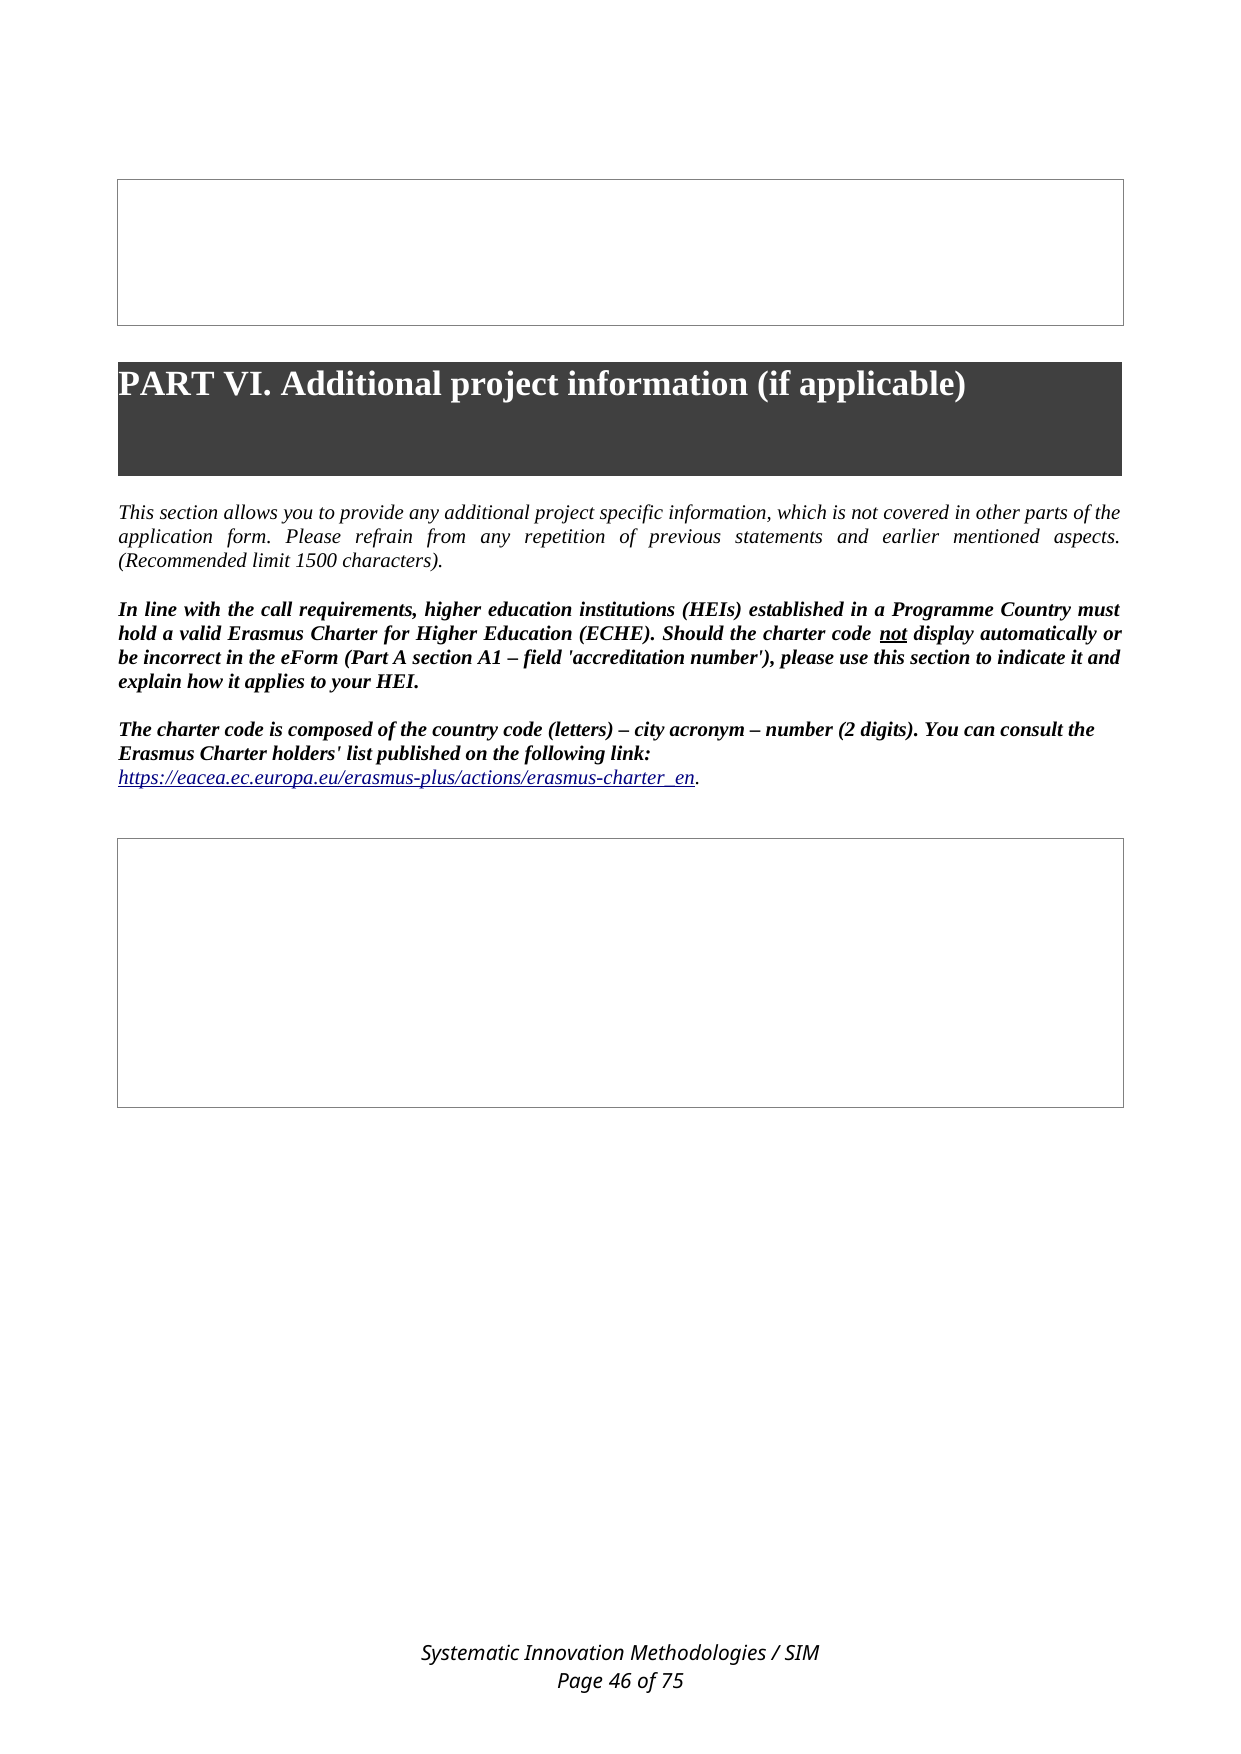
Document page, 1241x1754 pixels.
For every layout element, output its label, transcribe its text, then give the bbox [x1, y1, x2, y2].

text This section allows you to provide any additional project specific information, which is not covered in other parts of the application form. Please refrain from any repetition of previous statements and earlier mentioned aspects. (Recommended limit 1500 characters). [118, 500, 1122, 572]
text In line with the call requirements, higher education institutions (HEIs) established in a Programme Country must hold a valid Erasmus Charter for Higher Education (ECHE). Should the charter code not display automatically or be incorrect in the eForm (Part A section A1 – field 'accreditation number'), please use this section to indicate it and explain how it applies to your HEI. [118, 597, 1122, 693]
text The charter code is composed of the country code (letters) – city acronym – number (2 digits). You can consult the Erasmus Charter holders' list published on the following link: https://eacea.ec.europa.eu/erasmus-plus/actions/erasmus-charter_en. [118, 717, 1122, 789]
table_header [118, 180, 1123, 325]
subtitle PART VI. Additional project information (if applicable) [118, 362, 1122, 403]
table_header [118, 839, 1123, 1107]
